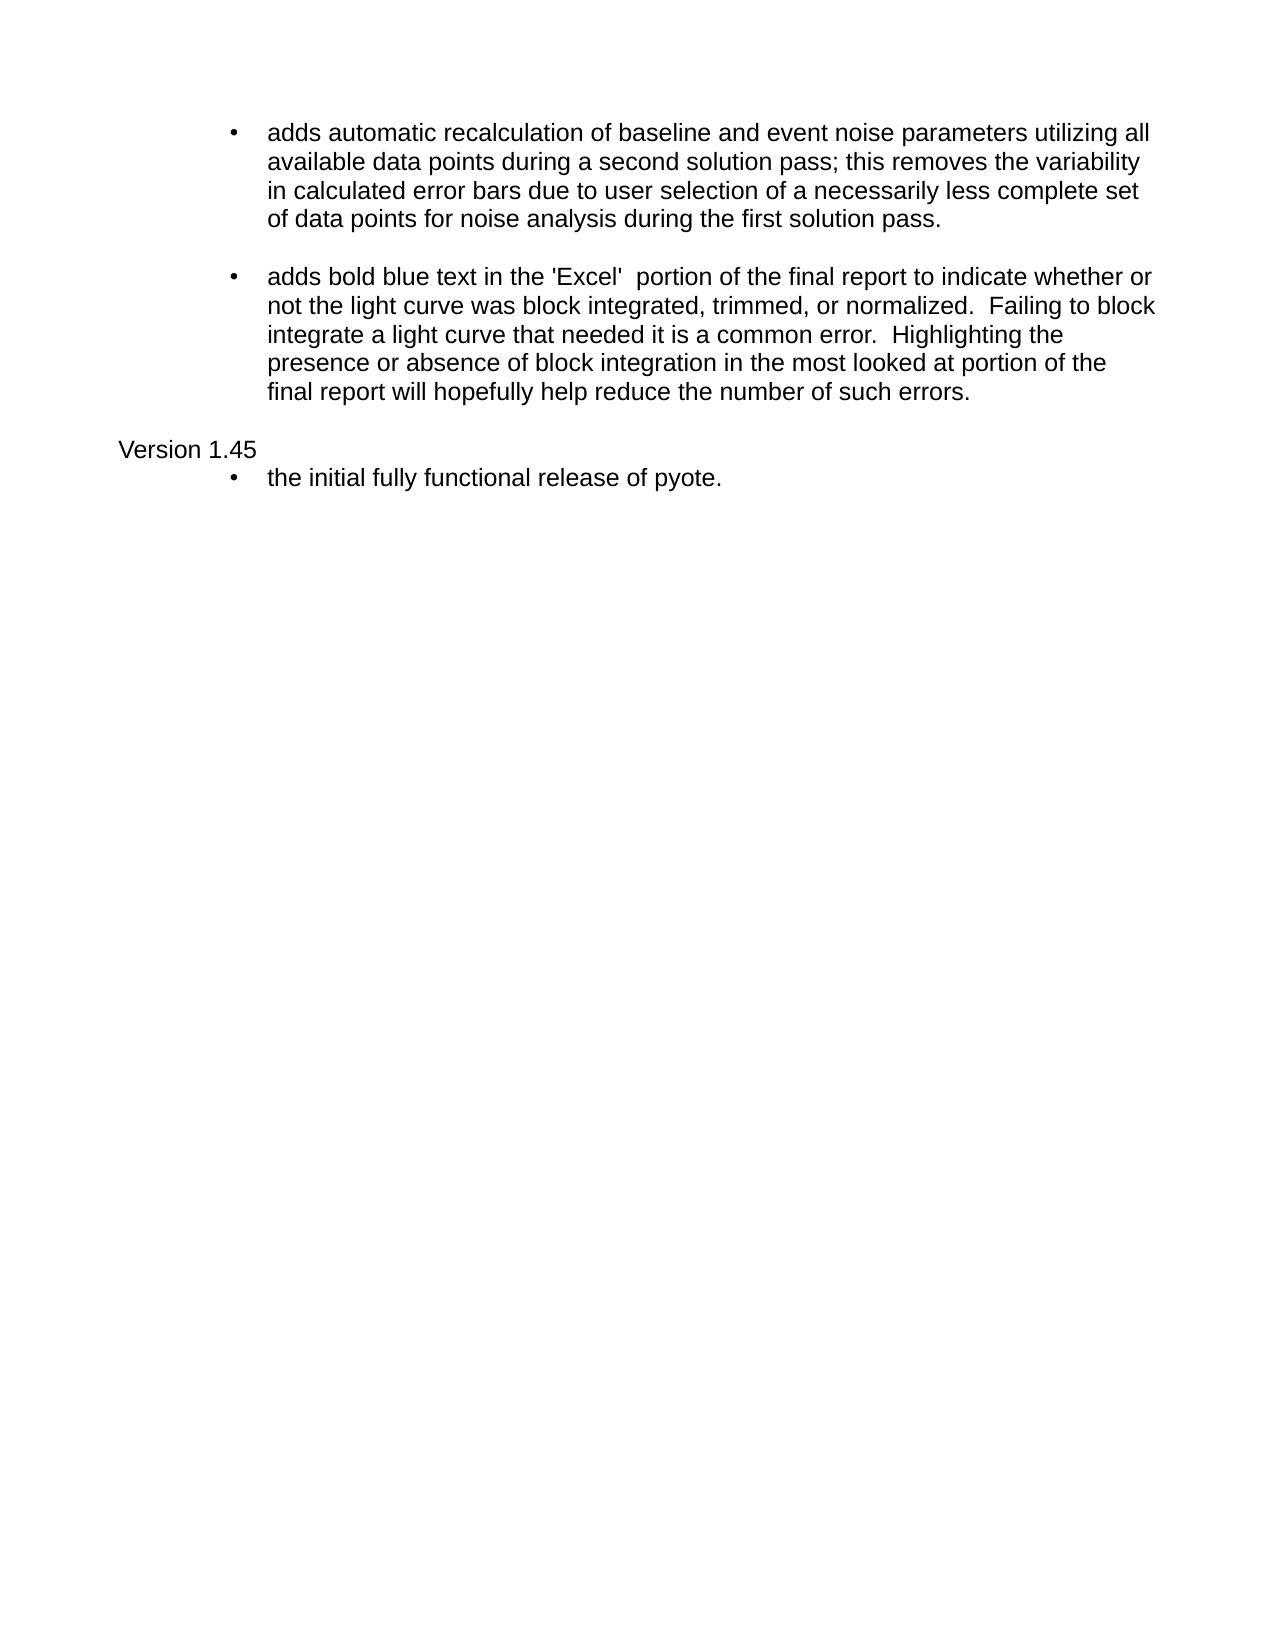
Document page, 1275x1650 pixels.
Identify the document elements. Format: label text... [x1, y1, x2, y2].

list adds automatic recalculation of baseline and event noise parameters utilizing all available data points during a second solution pass; this removes the variability in calculated error bars due to user selection of a necessarily less complete set of data points for noise analysis during the first solution pass. [229, 118, 1157, 262]
list the initial fully functional release of pyote. [229, 463, 1157, 492]
text Version 1.45 [118, 434, 1157, 463]
list adds bold blue text in the 'Excel' portion of the final report to indicate whether or not the light curve was block integrated, trimmed, or normalized. Failing to block integrate a light curve that needed it is a common error. Highlighting the presence or absence of block integration in the most looked at portion of the final report will hopefully help reduce the number of such errors. [229, 262, 1157, 406]
